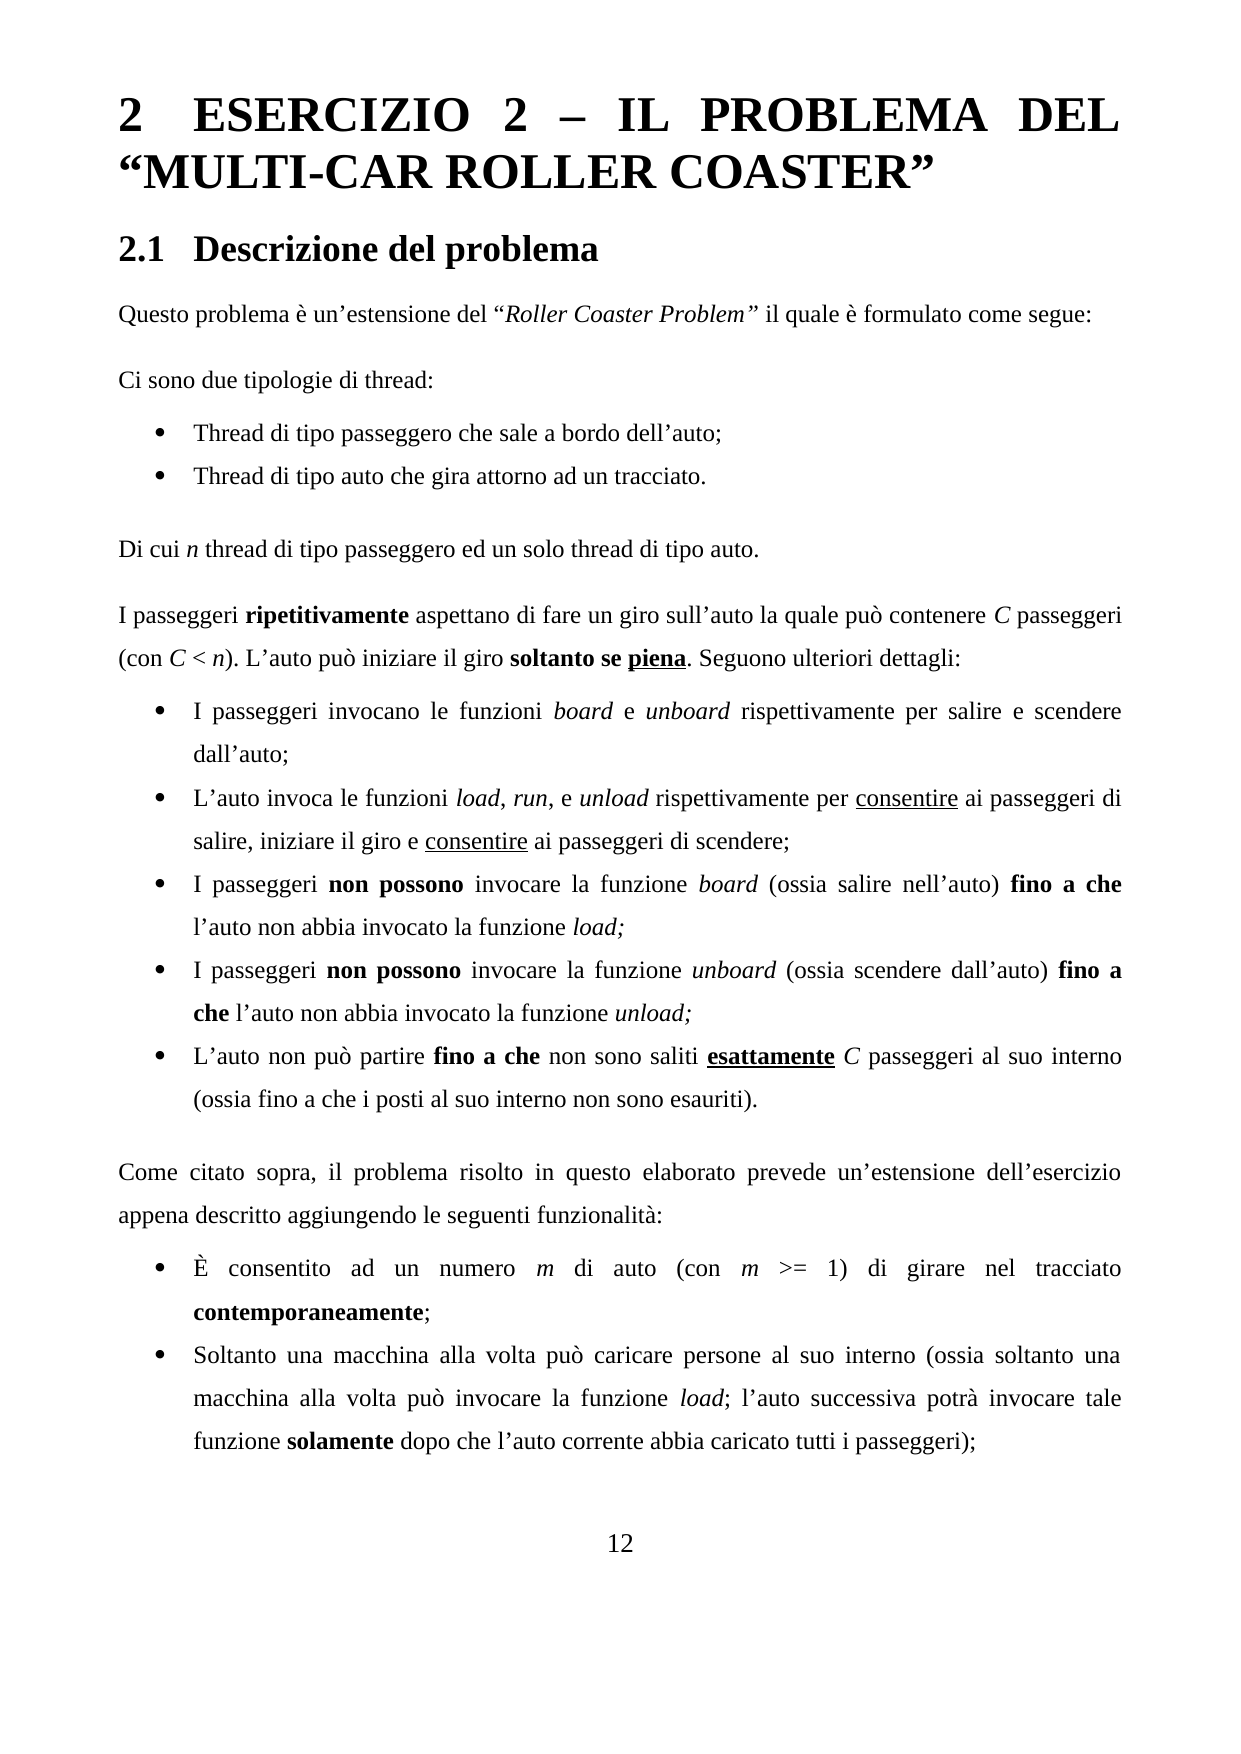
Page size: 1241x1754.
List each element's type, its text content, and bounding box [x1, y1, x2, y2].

text Questo problema è un’estensione del “Roller Coaster Problem” il quale è formulato come segue: [118, 299, 1122, 327]
list Descrizione del problema [118, 226, 1122, 269]
list Thread di tipo passeggero che sale a bordo dell’auto; [156, 418, 1122, 447]
list I passeggeri non possono invocare la funzione unboard (ossia scendere dall’auto) fino a che l’auto non abbia invocato la funzione unload; [156, 955, 1122, 1027]
list È consentito ad un numero m di auto (con m >= 1) di girare nel tracciato contemporaneamente; [156, 1253, 1122, 1325]
list ESERCIZIO 2 – IL PROBLEMA DEL “MULTI-CAR ROLLER COASTER” [118, 84, 1122, 199]
text Come citato sopra, il problema risolto in questo elaborato prevede un’estensione dell’esercizio appena descritto aggiungendo le seguenti funzionalità: [118, 1157, 1122, 1229]
list Thread di tipo auto che gira attorno ad un tracciato. [156, 461, 1122, 490]
text Ci sono due tipologie di thread: [118, 365, 1122, 393]
text I passeggeri ripetitivamente aspettano di fare un giro sull’auto la quale può contenere C passeggeri (con C < n). L’auto può iniziare il giro soltanto se piena. Seguono ulteriori dettagli: [118, 600, 1122, 672]
list I passeggeri non possono invocare la funzione board (ossia salire nell’auto) fino a che l’auto non abbia invocato la funzione load; [156, 869, 1122, 941]
list I passeggeri invocano le funzioni board e unboard rispettivamente per salire e scendere dall’auto; [156, 696, 1122, 768]
list Soltanto una macchina alla volta può caricare persone al suo interno (ossia soltanto una macchina alla volta può invocare la funzione load; l’auto successiva potrà invocare tale funzione solamente dopo che l’auto corrente abbia caricato tutti i passeggeri); [156, 1340, 1122, 1455]
text Di cui n thread di tipo passeggero ed un solo thread di tipo auto. [118, 534, 1122, 562]
list L’auto invoca le funzioni load, run, e unload rispettivamente per consentire ai passeggeri di salire, iniziare il giro e consentire ai passeggeri di scendere; [156, 783, 1122, 854]
list L’auto non può partire fino a che non sono saliti esattamente C passeggeri al suo interno (ossia fino a che i posti al suo interno non sono esauriti). [156, 1041, 1122, 1113]
